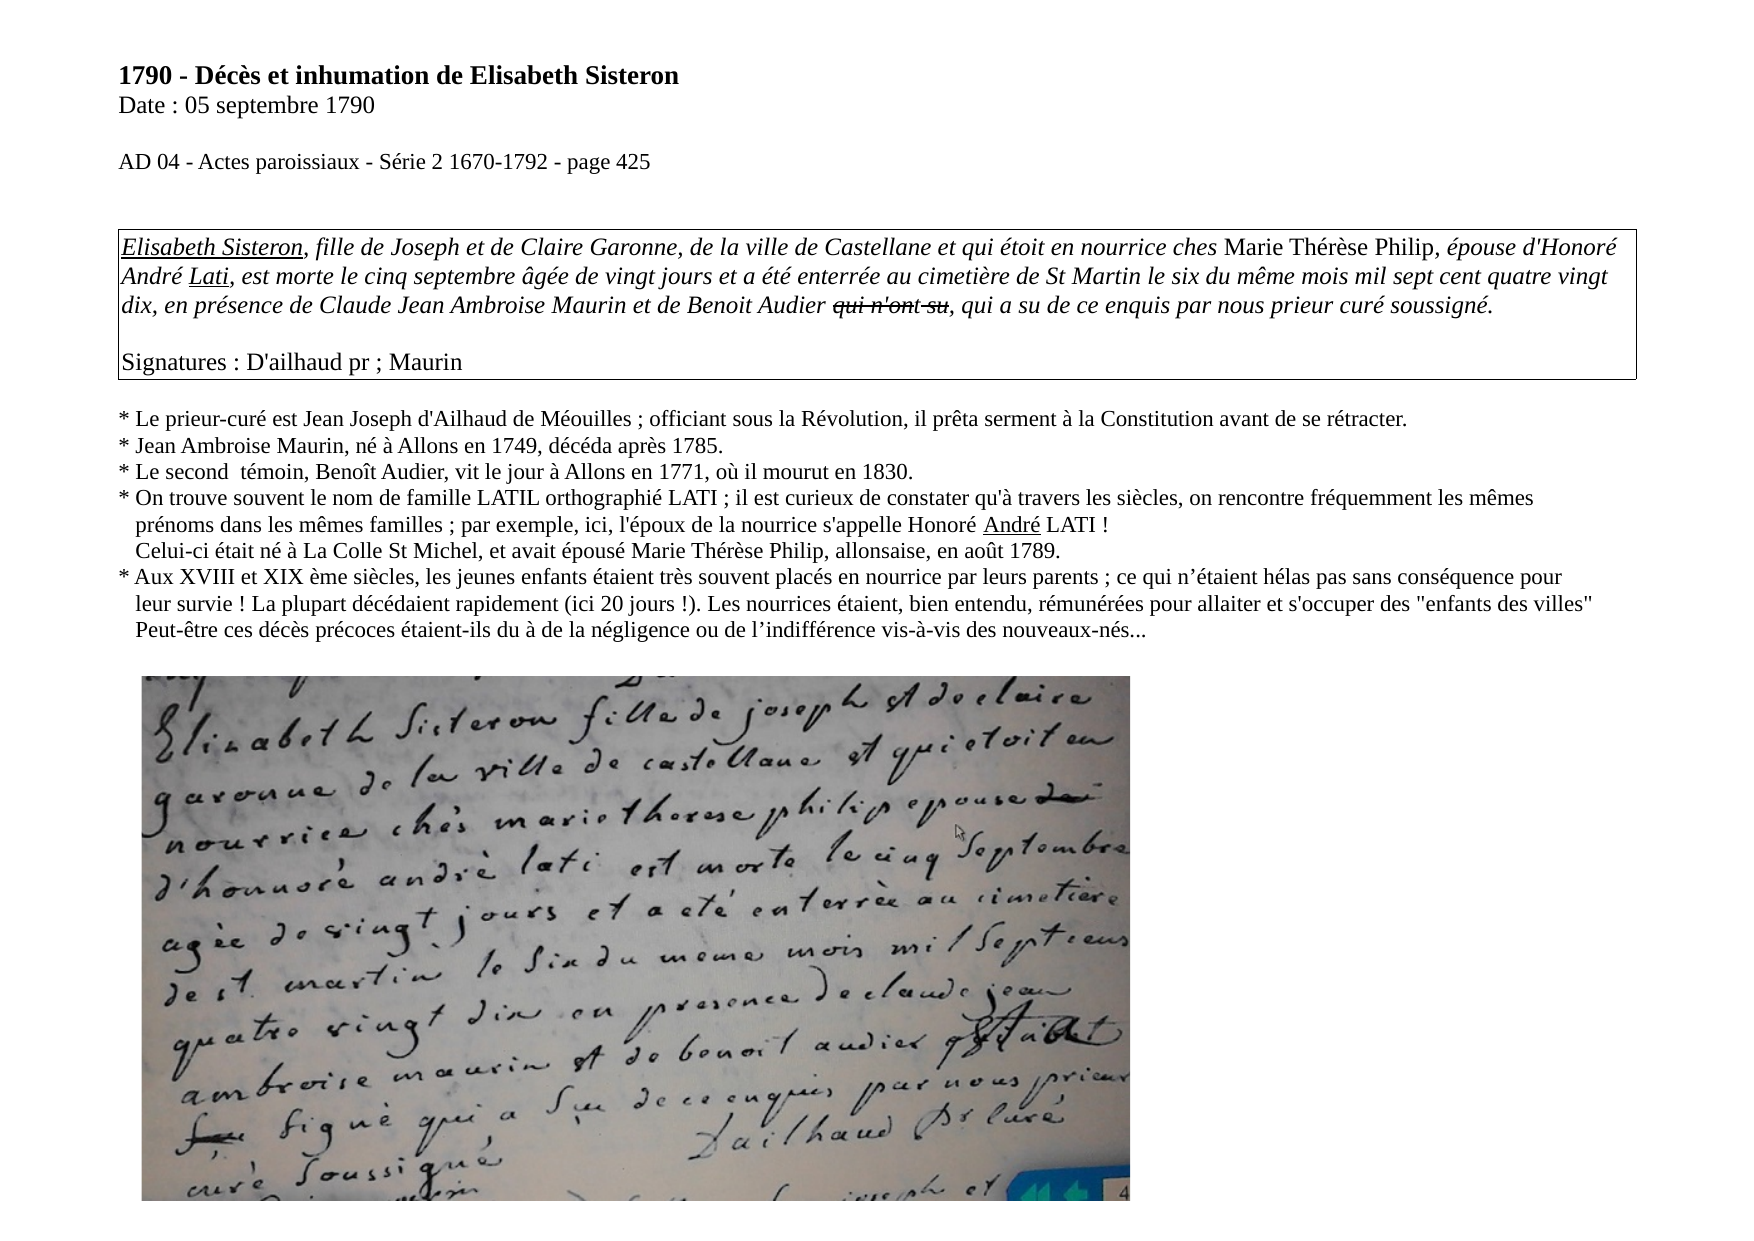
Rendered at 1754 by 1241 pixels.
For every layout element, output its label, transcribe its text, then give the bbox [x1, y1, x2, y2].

text prénoms dans les mêmes familles ; par exemple, ici, l'époux de la nourrice s'appelle Honoré André LATI ! [118, 511, 1636, 537]
picture [1065, 1184, 1087, 1201]
text 1790 - Décès et inhumation de Elisabeth Sisteron [118, 59, 1636, 90]
text leur survie ! La plupart décédaient rapidement (ici 20 jours !). Les nourrices étaient, bien entendu, rémunérées pour allaiter et s'occuper des "enfants des villes" [118, 590, 1636, 616]
text Date : 05 septembre 1790 [118, 90, 1636, 119]
text * Le prieur-curé est Jean Joseph d'Ailhaud de Méouilles ; officiant sous la Révolution, il prêta serment à la Constitution avant de se rétracter. [118, 405, 1636, 432]
text Peut-être ces décès précoces étaient-ils du à de la négligence ou de l’indifférence vis-à-vis des nouveaux-nés... [118, 616, 1636, 642]
text Celui-ci était né à La Colle St Michel, et avait épousé Marie Thérèse Philip, allonsaise, en août 1789. [118, 537, 1636, 563]
text * Jean Ambroise Maurin, né à Allons en 1749, décéda après 1785. [118, 432, 1636, 458]
picture [1022, 1186, 1049, 1201]
picture [141, 676, 1130, 1201]
text * Le second témoin, Benoît Audier, vit le jour à Allons en 1771, où il mourut en 1830. [118, 458, 1636, 484]
text * Aux XVIII et XIX ème siècles, les jeunes enfants étaient très souvent placés en nourrice par leurs parents ; ce qui n’étaient hélas pas sans conséquence pour [118, 563, 1636, 590]
text AD 04 - Actes paroissiaux - Série 2 1670-1792 - page 425 [118, 148, 1636, 174]
text Elisabeth Sisteron, fille de Joseph et de Claire Garonne, de la ville de Castellane et qui étoit en nourrice ches Marie Thérèse Philip, épouse d'Honoré André Lati, est morte le cinq septembre âgée de vingt jours et a été enterrée au cimetière de St Martin le six du même mois mil sept cent quatre vingt dix, en présence de Claude Jean Ambroise Maurin et de Benoit Audier qui n'ont su, qui a su de ce enquis par nous prieur curé soussigné. [119, 230, 1636, 318]
text * On trouve souvent le nom de famille LATIL orthographié LATI ; il est curieux de constater qu'à travers les siècles, on rencontre fréquemment les mêmes [118, 484, 1636, 511]
text Signatures : D'ailhaud pr ; Maurin [119, 344, 1636, 379]
